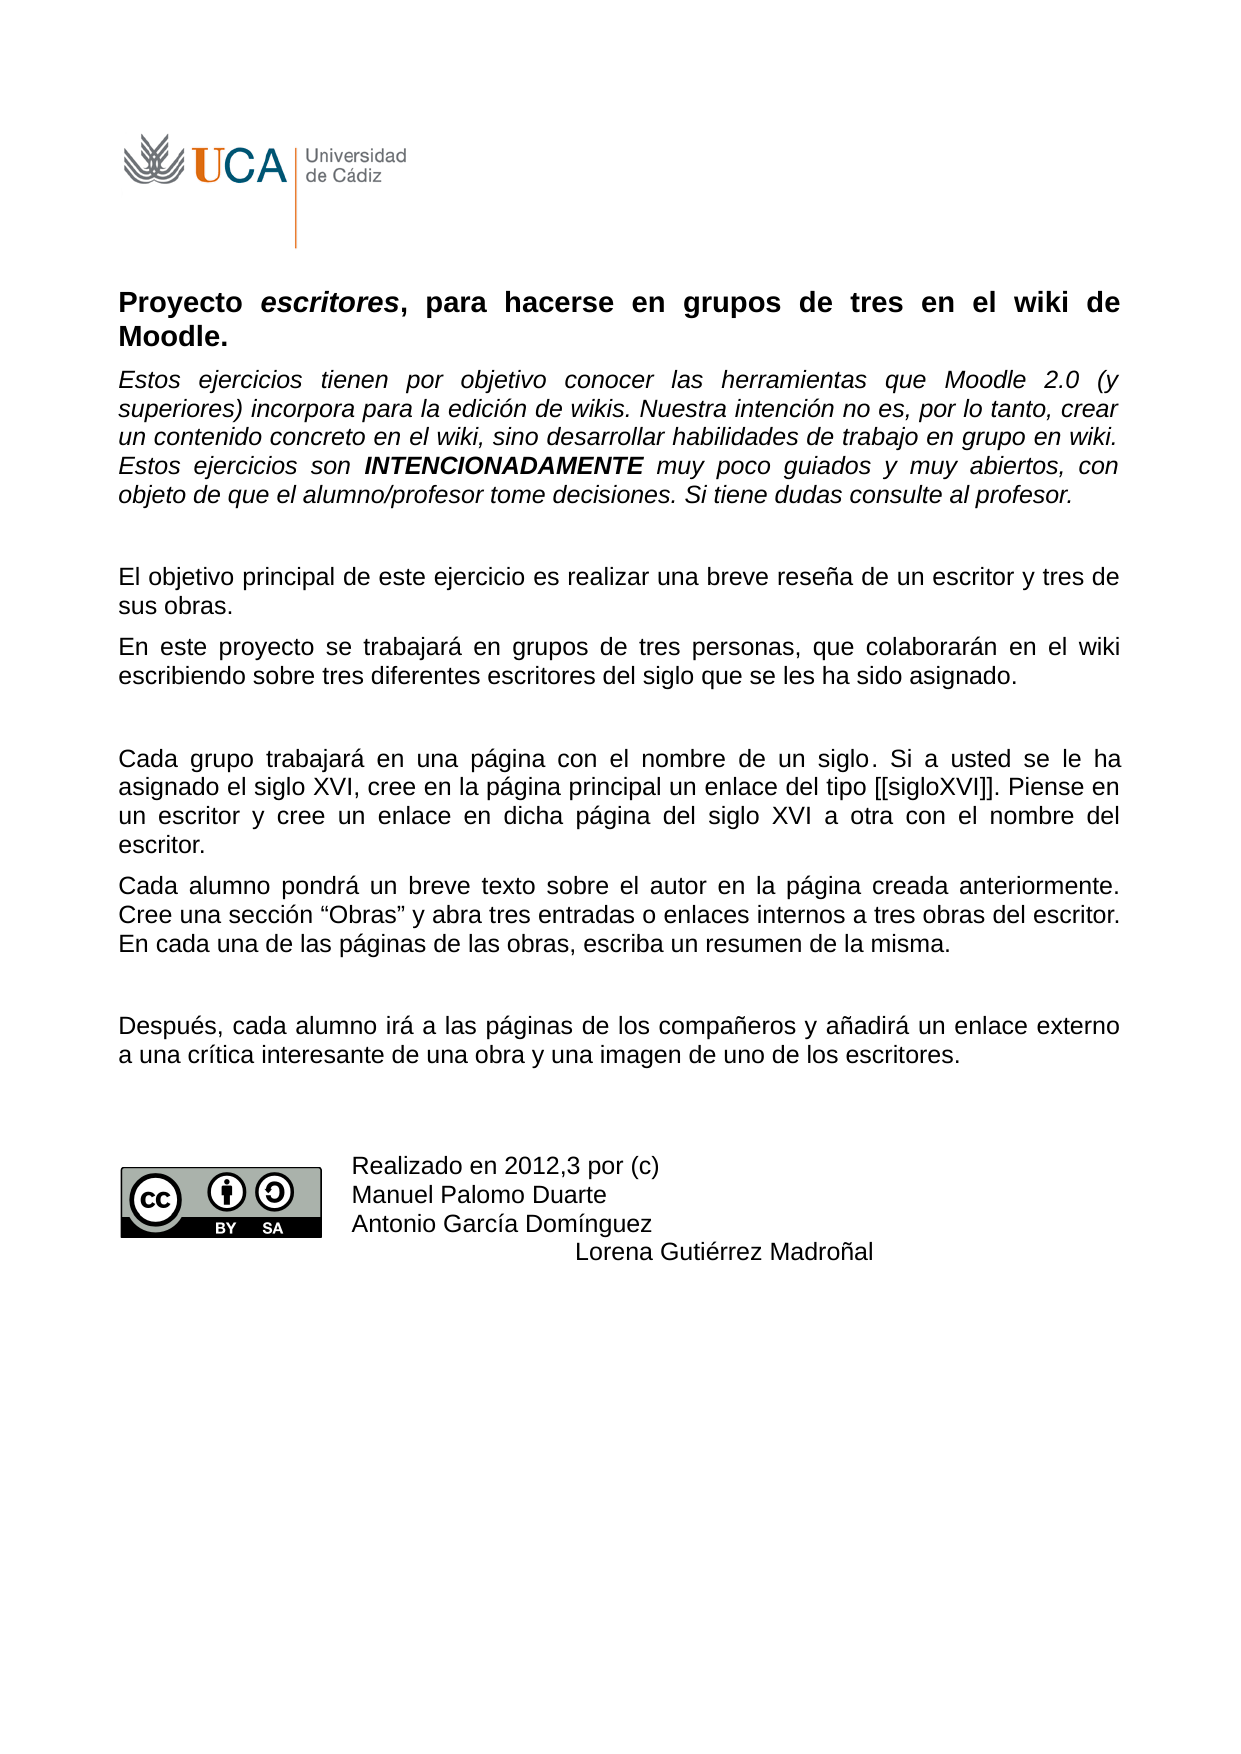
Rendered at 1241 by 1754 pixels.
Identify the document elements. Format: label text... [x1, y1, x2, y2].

text Lorena Gutiérrez Madroñal [118, 1237, 1122, 1266]
text Manuel Palomo Duarte [322, 1180, 1122, 1208]
picture [120, 1167, 322, 1238]
text Antonio García Domínguez [322, 1208, 1122, 1237]
text En este proyecto se trabajará en grupos de tres personas, que colaborarán en el wiki escribiendo sobre tres diferentes escritores del siglo que se les ha sido asignado. [118, 632, 1122, 690]
text Realizado en 2012,3 por (c) [118, 1151, 1122, 1180]
text Estos ejercicios tienen por objetivo conocer las herramientas que Moodle 2.0 (y superiores) incorpora para la edición de wikis. Nuestra intención no es, por lo tanto, crear un contenido concreto en el wiki, sino desarrollar habilidades de trabajo en grupo en wiki. Estos ejercicios son INTENCIONADAMENTE muy poco guiados y muy abiertos, con objeto de que el alumno/profesor tome decisiones. Si tiene dudas consulte al profesor. [118, 365, 1122, 508]
picture [121, 128, 411, 255]
text Cada alumno pondrá un breve texto sobre el autor en la página creada anteriormente. Cree una sección “Obras” y abra tres entradas o enlaces internos a tres obras del escritor. En cada una de las páginas de las obras, escriba un resumen de la misma. [118, 871, 1122, 957]
text Cada grupo trabajará en una página con el nombre de un siglo. Si a usted se le ha asignado el siglo XVI, cree en la página principal un enlace del tipo [[sigloXVI]]. Piense en un escritor y cree un enlace en dicha página del siglo XVI a otra con el nombre del escritor. [118, 743, 1122, 858]
text Después, cada alumno irá a las páginas de los compañeros y añadirá un enlace externo a una crítica interesante de una obra y una imagen de uno de los escritores. [118, 1011, 1122, 1068]
subtitle Proyecto escritores, para hacerse en grupos de tres en el wiki de Moodle. [118, 285, 1122, 352]
text El objetivo principal de este ejercicio es realizar una breve reseña de un escritor y tres de sus obras. [118, 562, 1122, 620]
